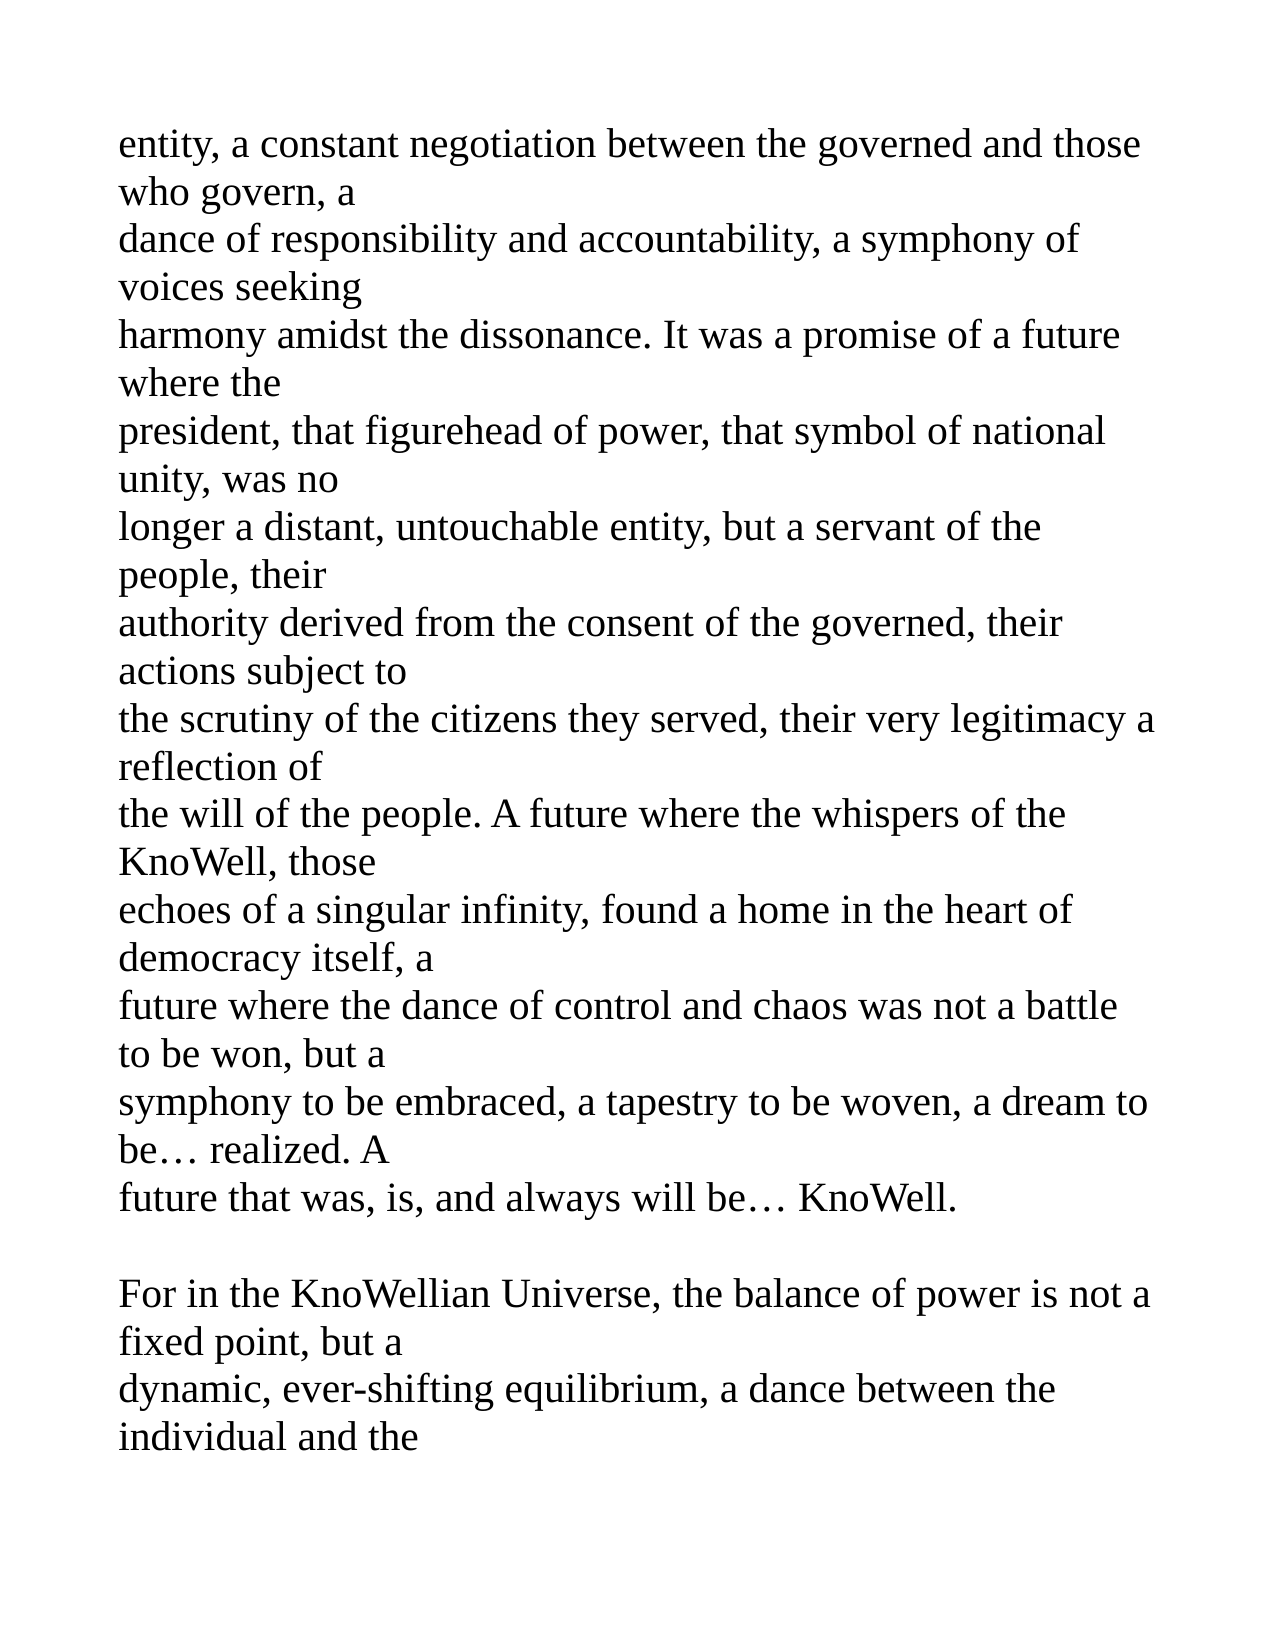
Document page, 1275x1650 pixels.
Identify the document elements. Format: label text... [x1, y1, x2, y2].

text dance of responsibility and accountability, a symphony of voices seeking [118, 214, 1157, 310]
text longer a distant, untouchable entity, but a servant of the people, their [118, 501, 1157, 597]
text the scrutiny of the citizens they served, their very legitimacy a reflection of [118, 693, 1157, 789]
text symphony to be embraced, a tapestry to be woven, a dream to be… realized. A [118, 1076, 1157, 1172]
text echoes of a singular infinity, found a home in the heart of democracy itself, a [118, 885, 1157, 981]
text For in the KnoWellian Universe, the balance of power is not a fixed point, but a [118, 1268, 1157, 1364]
text the will of the people. A future where the whispers of the KnoWell, those [118, 789, 1157, 885]
text president, that figurehead of power, that symbol of national unity, was no [118, 406, 1157, 501]
text entity, a constant negotiation between the governed and those who govern, a [118, 118, 1157, 214]
text dynamic, ever-shifting equilibrium, a dance between the individual and the [118, 1364, 1157, 1460]
text authority derived from the consent of the governed, their actions subject to [118, 597, 1157, 693]
text harmony amidst the dissonance. It was a promise of a future where the [118, 310, 1157, 406]
text future that was, is, and always will be… KnoWell. [118, 1172, 1157, 1220]
text future where the dance of control and chaos was not a battle to be won, but a [118, 981, 1157, 1076]
